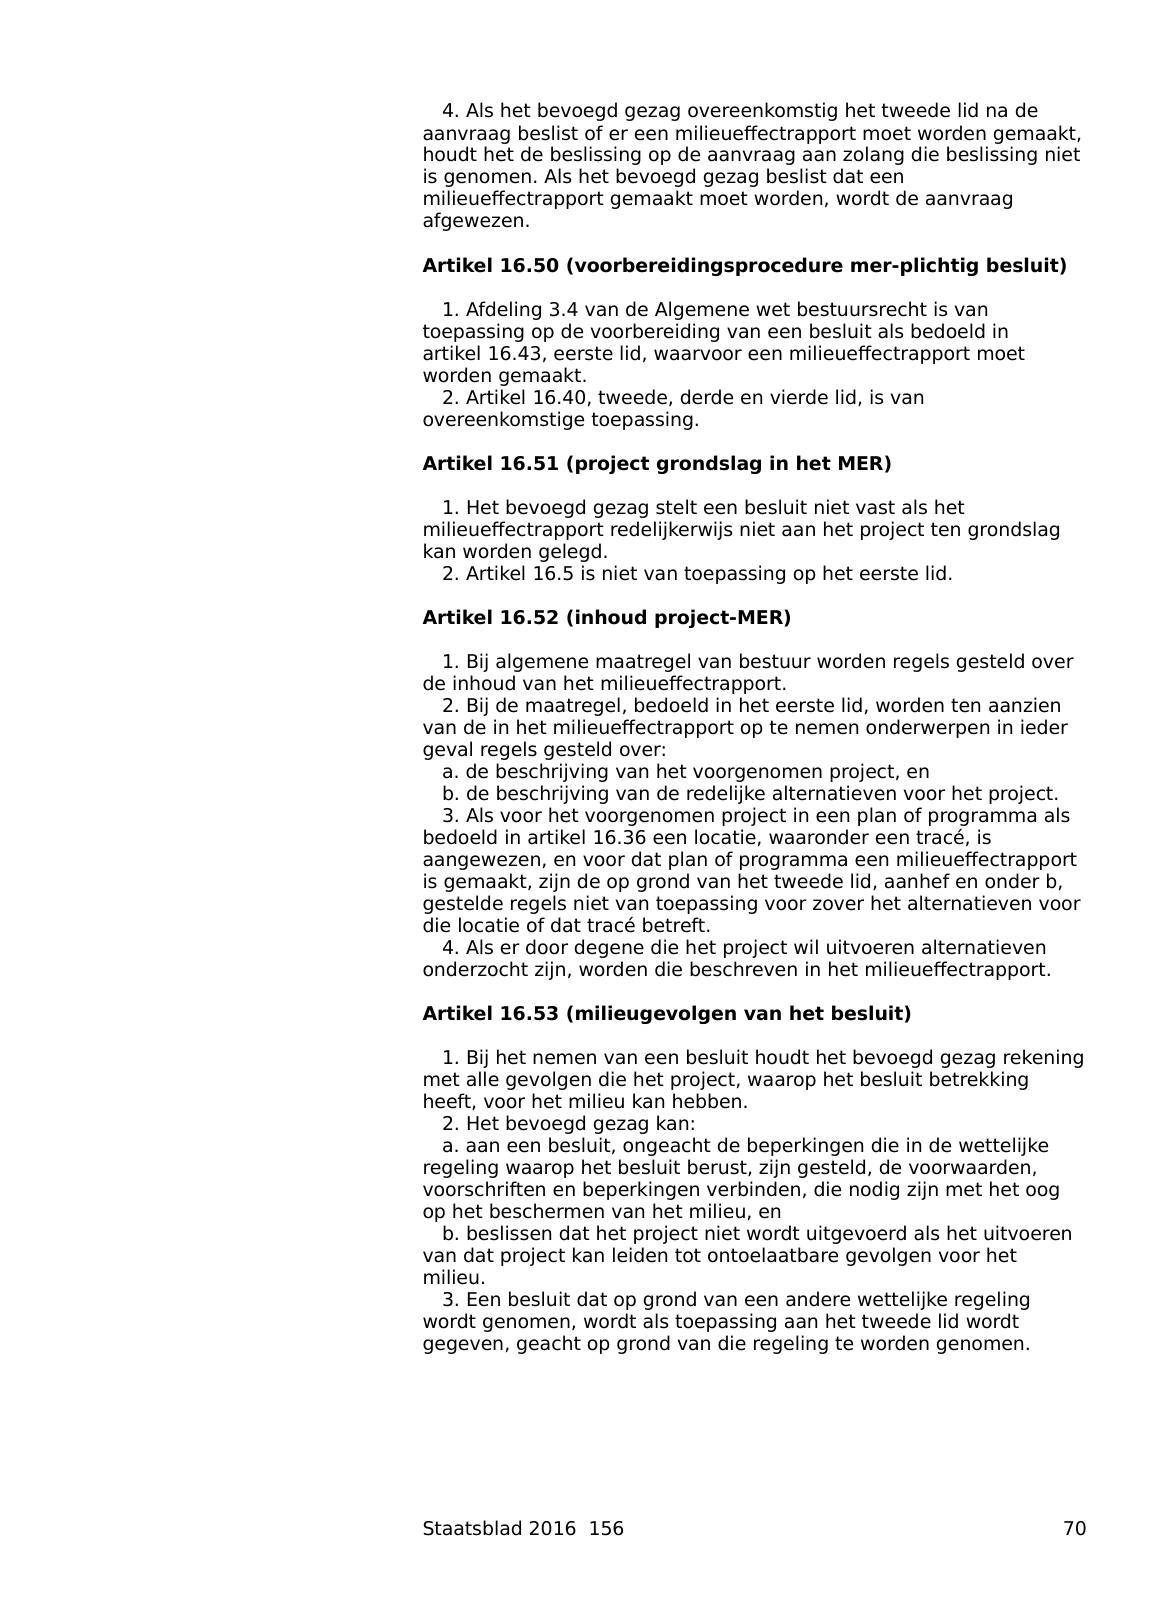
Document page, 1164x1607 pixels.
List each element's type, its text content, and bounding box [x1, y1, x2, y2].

text 2. Artikel 16.40, tweede, derde en vierde lid, is van overeenkomstige toepassing. [422, 387, 1087, 431]
text 3. Als voor het voorgenomen project in een plan of programma als bedoeld in artikel 16.36 een locatie, waaronder een tracé, is aangewezen, en voor dat plan of programma een milieueffectrapport is gemaakt, zijn de op grond van het tweede lid, aanhef en onder b, gestelde regels niet van toepassing voor zover het alternatieven voor die locatie of dat tracé betreft. [422, 805, 1087, 937]
text 1. Bij het nemen van een besluit houdt het bevoegd gezag rekening met alle gevolgen die het project, waarop het besluit betrekking heeft, voor het milieu kan hebben. [422, 1047, 1087, 1113]
text 4. Als er door degene die het project wil uitvoeren alternatieven onderzocht zijn, worden die beschreven in het milieueffectrapport. [422, 937, 1087, 981]
text 2. Het bevoegd gezag kan: [422, 1113, 1087, 1135]
text b. de beschrijving van de redelijke alternatieven voor het project. [422, 783, 1087, 805]
text 1. Afdeling 3.4 van de Algemene wet bestuursrecht is van toepassing op de voorbereiding van een besluit als bedoeld in artikel 16.43, eerste lid, waarvoor een milieueffectrapport moet worden gemaakt. [422, 299, 1087, 387]
text a. de beschrijving van het voorgenomen project, en [422, 761, 1087, 783]
subtitle Artikel 16.50 (voorbereidingsprocedure mer-plichtig besluit) [422, 254, 1087, 276]
text 2. Bij de maatregel, bedoeld in het eerste lid, worden ten aanzien van de in het milieueffectrapport op te nemen onderwerpen in ieder geval regels gesteld over: [422, 695, 1087, 761]
text 2. Artikel 16.5 is niet van toepassing op het eerste lid. [422, 563, 1087, 585]
subtitle Artikel 16.52 (inhoud project-MER) [422, 607, 1087, 629]
text 3. Een besluit dat op grond van een andere wettelijke regeling wordt genomen, wordt als toepassing aan het tweede lid wordt gegeven, geacht op grond van die regeling te worden genomen. [422, 1289, 1087, 1355]
text a. aan een besluit, ongeacht de beperkingen die in de wettelijke regeling waarop het besluit berust, zijn gesteld, de voorwaarden, voorschriften en beperkingen verbinden, die nodig zijn met het oog op het beschermen van het milieu, en [422, 1135, 1087, 1223]
text b. beslissen dat het project niet wordt uitgevoerd als het uitvoeren van dat project kan leiden tot ontoelaatbare gevolgen voor het milieu. [422, 1223, 1087, 1289]
text 1. Het bevoegd gezag stelt een besluit niet vast als het milieueffectrapport redelijkerwijs niet aan het project ten grondslag kan worden gelegd. [422, 497, 1087, 563]
subtitle Artikel 16.51 (project grondslag in het MER) [422, 453, 1087, 475]
text 4. Als het bevoegd gezag overeenkomstig het tweede lid na de aanvraag beslist of er een milieueffectrapport moet worden gemaakt, houdt het de beslissing op de aanvraag aan zolang die beslissing niet is genomen. Als het bevoegd gezag beslist dat een milieueffectrapport gemaakt moet worden, wordt de aanvraag afgewezen. [422, 100, 1087, 232]
subtitle Artikel 16.53 (milieugevolgen van het besluit) [422, 1003, 1087, 1025]
text 1. Bij algemene maatregel van bestuur worden regels gesteld over de inhoud van het milieueffectrapport. [422, 651, 1087, 695]
